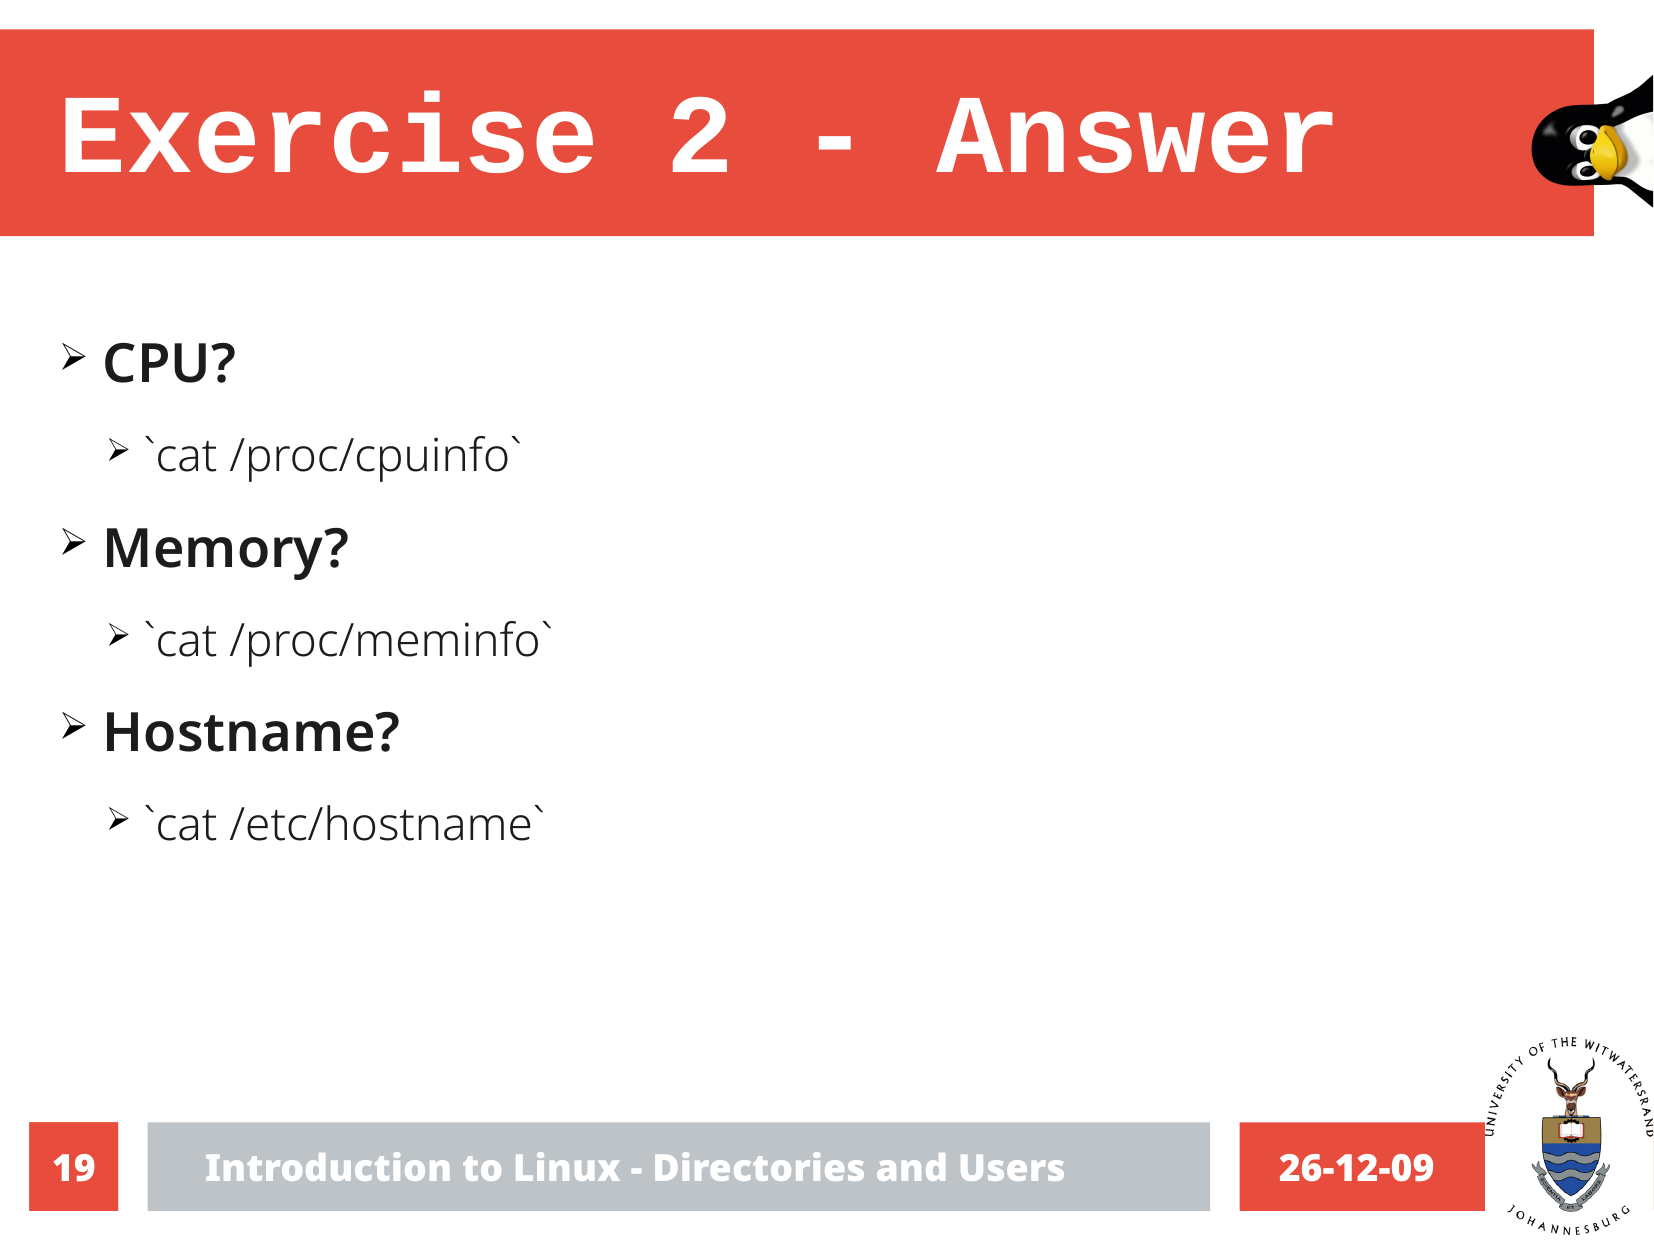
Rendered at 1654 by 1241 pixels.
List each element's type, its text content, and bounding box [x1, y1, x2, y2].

picture [1514, 23, 1654, 276]
list CPU? `cat /proc/cpuinfo` Memory? `cat /proc/meminfo` Hostname? `cat /etc/hostname` [58, 324, 1597, 1093]
title Exercise 2 - Answer [58, 59, 1594, 207]
picture [1485, 1037, 1654, 1235]
